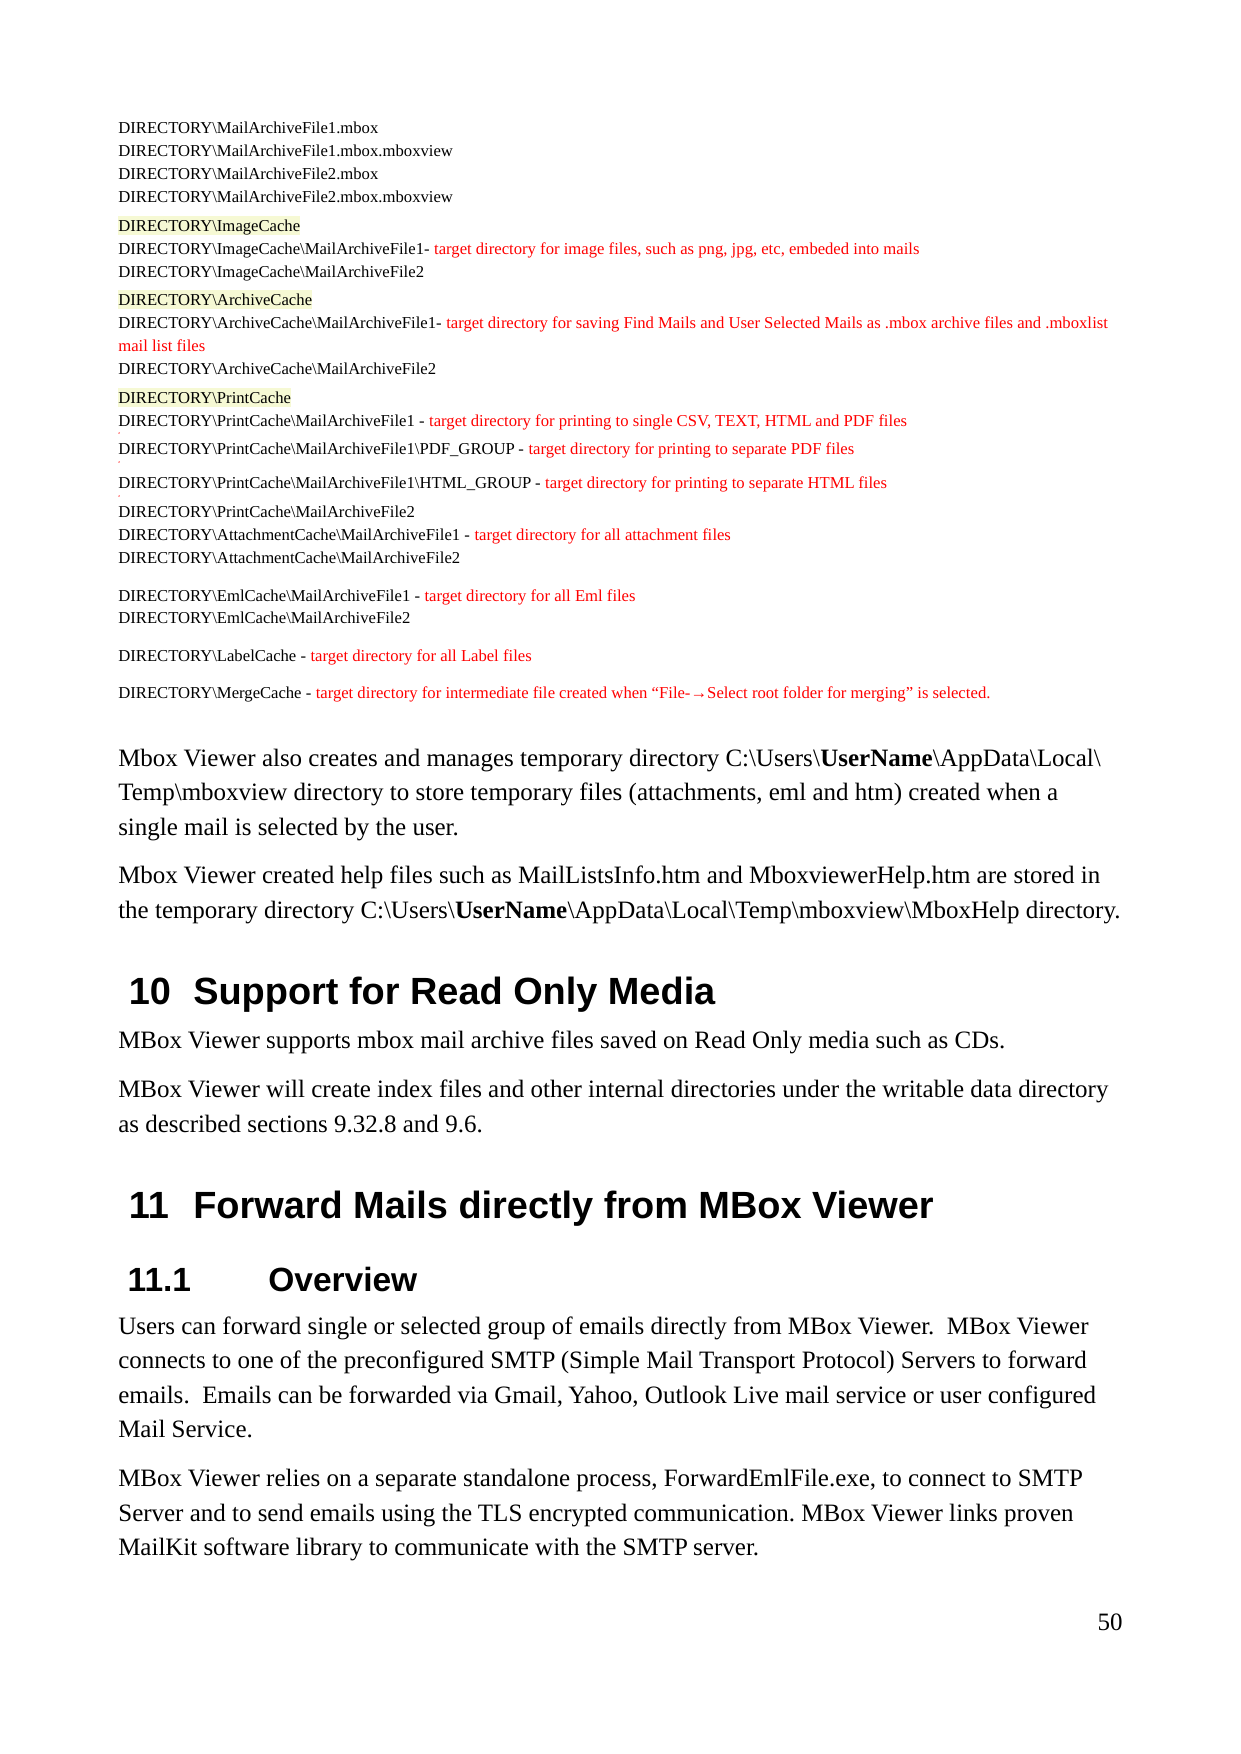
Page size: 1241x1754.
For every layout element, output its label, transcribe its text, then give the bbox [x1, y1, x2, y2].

text DIRECTORY\MailArchiveFile1.mbox DIRECTORY\MailArchiveFile1.mbox.mboxview DIRECTORY\MailArchiveFile2.mbox DIRECTORY\MailArchiveFile2.mbox.mboxview DIRECTORY\ImageCache DIRECTORY\ImageCache\MailArchiveFile1- target directory for image files, such as png, jpg, etc, embeded into mails DIRECTORY\ImageCache\MailArchiveFile2 DIRECTORY\ArchiveCache DIRECTORY\ArchiveCache\MailArchiveFile1- target directory for saving Find Mails and User Selected Mails as .mbox archive files and .mboxlist mail list files DIRECTORY\ArchiveCache\MailArchiveFile2 DIRECTORY\PrintCache DIRECTORY\PrintCache\MailArchiveFile1 - target directory for printing to single CSV, TEXT, HTML and PDF files z DIRECTORY\PrintCache\MailArchiveFile1\PDF_GROUP - target directory for printing to separate PDF files z DIRECTORY\PrintCache\MailArchiveFile1\HTML_GROUP - target directory for printing to separate HTML files z DIRECTORY\PrintCache\MailArchiveFile2 DIRECTORY\AttachmentCache\MailArchiveFile1 - target directory for all attachment files DIRECTORY\AttachmentCache\MailArchiveFile2 [118, 118, 1122, 567]
text Mbox Viewer created help files such as MailListsInfo.htm and MboxviewerHelp.htm are stored in the temporary directory C:\Users\UserName\AppData\Local\Temp\mboxview\MboxHelp directory. [118, 861, 1122, 924]
text DIRECTORY\MergeCache - target directory for intermediate file created when “File-→Select root folder for merging” is selected. Mbox Viewer also creates and manages temporary directory C:\Users\UserName\AppData\Local\Temp\mboxview directory to store temporary files (attachments, eml and htm) created when a single mail is selected by the user. [118, 683, 1122, 840]
text MBox Viewer relies on a separate standalone process, ForwardEmlFile.exe, to connect to SMTP Server and to send emails using the TLS encrypted communication. MBox Viewer links proven MailKit software library to communicate with the SMTP server. [118, 1463, 1122, 1561]
text DIRECTORY\EmlCache\MailArchiveFile1 - target directory for all Eml files DIRECTORY\EmlCache\MailArchiveFile2 [118, 585, 1122, 627]
subtitle Overview [118, 1260, 1122, 1298]
subtitle Forward Mails directly from MBox Viewer [118, 1183, 1122, 1227]
subtitle Support for Read Only Media [118, 969, 1122, 1013]
text DIRECTORY\LabelCache - target directory for all Label files [118, 646, 1122, 665]
text MBox Viewer supports mbox mail archive files saved on Read Only media such as CDs. [118, 1025, 1122, 1054]
text Users can forward single or selected group of emails directly from MBox Viewer. MBox Viewer connects to one of the preconfigured SMTP (Simple Mail Transport Protocol) Servers to forward emails. Emails can be forwarded via Gmail, Yahoo, Outlook Live mail service or user configured Mail Service. [118, 1311, 1122, 1443]
text MBox Viewer will create index files and other internal directories under the writable data directory as described sections 9.32.8 and 9.6. [118, 1074, 1122, 1138]
